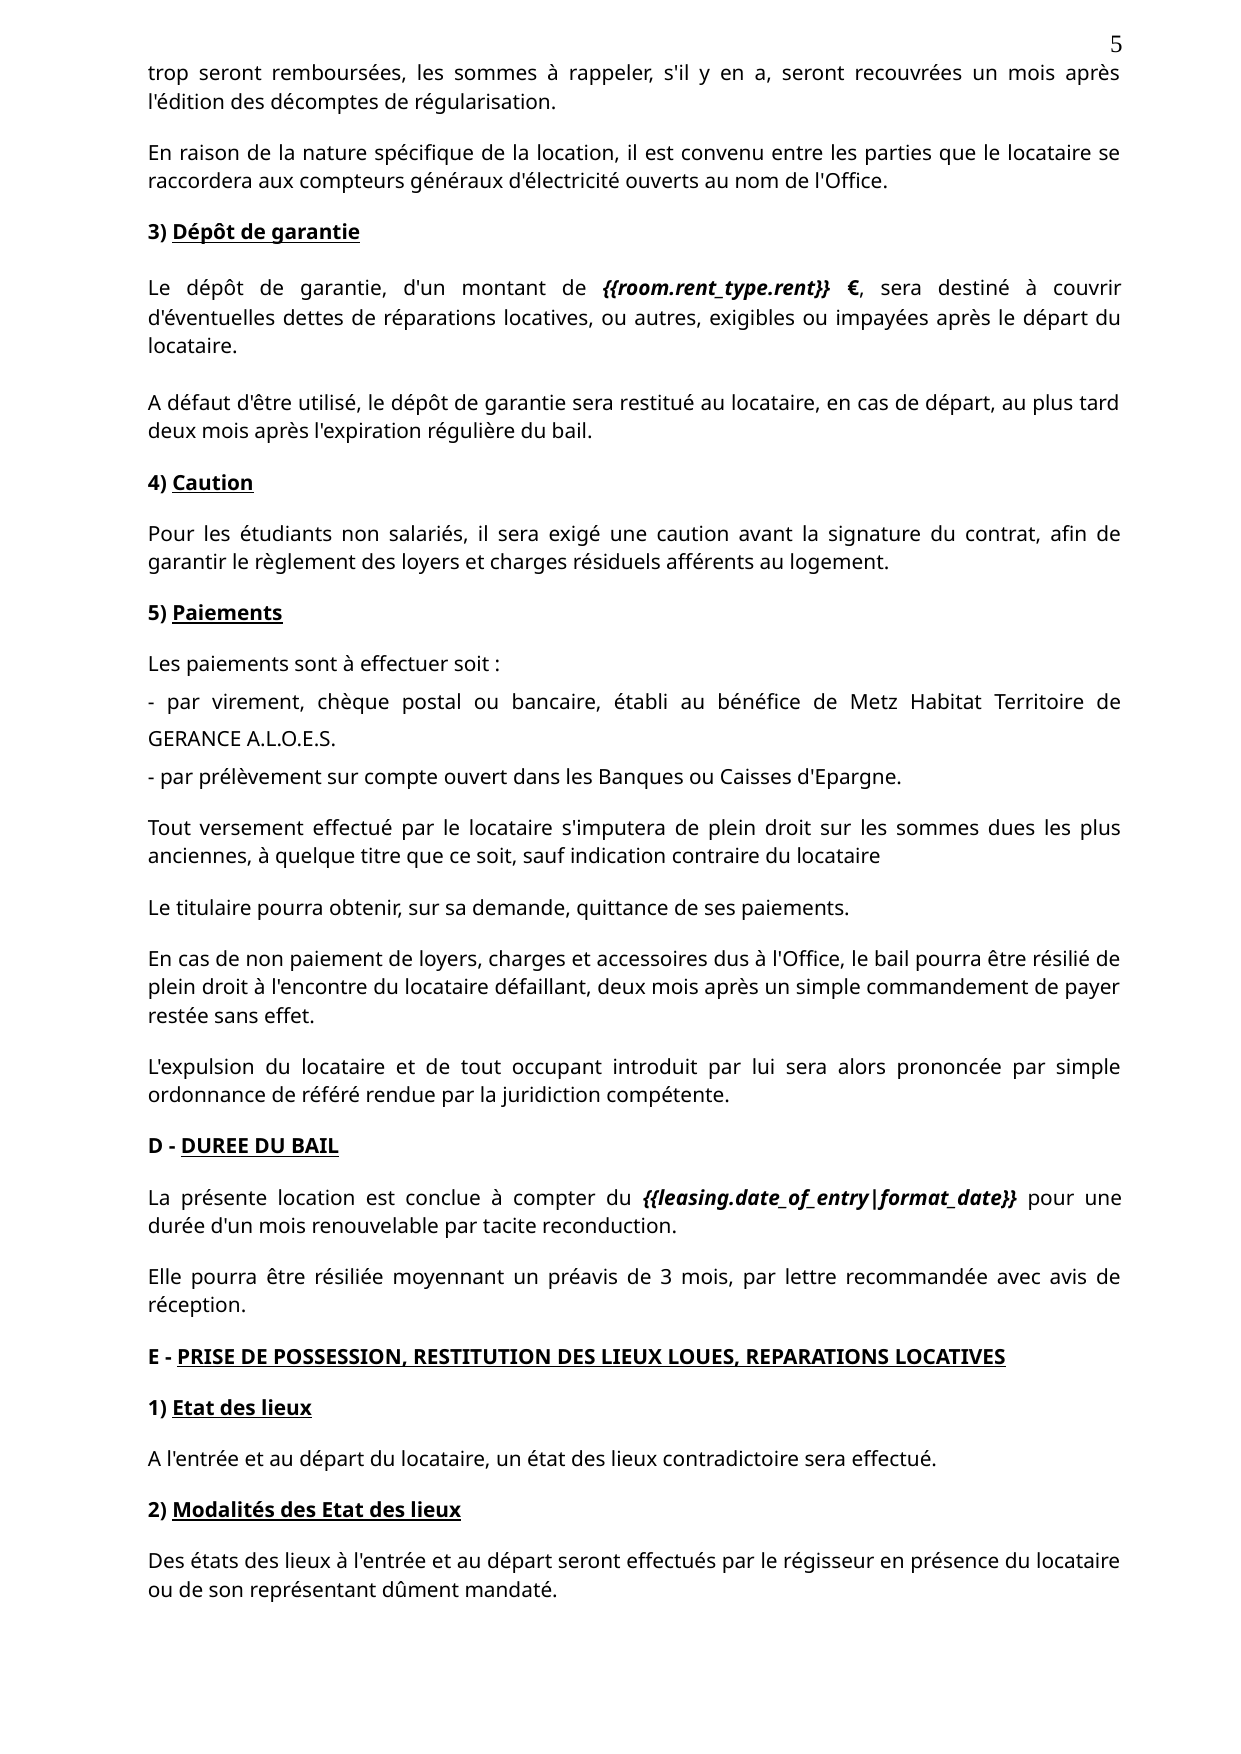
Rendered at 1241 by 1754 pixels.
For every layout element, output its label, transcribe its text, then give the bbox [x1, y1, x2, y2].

text 4) Caution [148, 468, 1122, 496]
text 3) Dépôt de garantie [148, 217, 1122, 246]
text En raison de la nature spécifique de la location, il est convenu entre les parties que le locataire se raccordera aux compteurs généraux d'électricité ouverts au nom de l'Office. [148, 138, 1122, 195]
text Elle pourra être résiliée moyennant un préavis de 3 mois, par lettre recommandée avec avis de réception. [148, 1262, 1122, 1319]
text Des états des lieux à l'entrée et au départ seront effectués par le régisseur en présence du locataire ou de son représentant dûment mandaté. [148, 1546, 1122, 1603]
text A défaut d'être utilisé, le dépôt de garantie sera restitué au locataire, en cas de départ, au plus tard deux mois après l'expiration régulière du bail. [148, 388, 1122, 445]
text D - DUREE DU BAIL [148, 1131, 1122, 1160]
text 5) Paiements [148, 598, 1122, 627]
text En cas de non paiement de loyers, charges et accessoires dus à l'Office, le bail pourra être résilié de plein droit à l'encontre du locataire défaillant, deux mois après un simple commandement de payer restée sans effet. [148, 944, 1122, 1029]
text Les paiements sont à effectuer soit : [148, 649, 1122, 678]
text L'expulsion du locataire et de tout occupant introduit par lui sera alors prononcée par simple ordonnance de référé rendue par la juridiction compétente. [148, 1052, 1122, 1109]
text - par virement, chèque postal ou bancaire, établi au bénéfice de Metz Habitat Territoire de GERANCE A.L.O.E.S. [148, 678, 1122, 753]
text E - PRISE DE POSSESSION, RESTITUTION DES LIEUX LOUES, REPARATIONS LOCATIVES [148, 1342, 1122, 1370]
text A l'entrée et au départ du locataire, un état des lieux contradictoire sera effectué. [148, 1444, 1122, 1472]
text La présente location est conclue à compter du {{leasing.date_of_entry|format_date}} pour une durée d'un mois renouvelable par tacite reconduction. [148, 1183, 1122, 1239]
text - par prélèvement sur compte ouvert dans les Banques ou Caisses d'Epargne. [148, 753, 1122, 790]
text Le dépôt de garantie, d'un montant de {{room.rent_type.rent}} €, sera destiné à couvrir d'éventuelles dettes de réparations locatives, ou autres, exigibles ou impayées après le départ du locataire. [148, 269, 1122, 359]
text Tout versement effectué par le locataire s'imputera de plein droit sur les sommes dues les plus anciennes, à quelque titre que ce soit, sauf indication contraire du locataire [148, 813, 1122, 870]
text 2) Modalités des Etat des lieux [148, 1495, 1122, 1524]
text 1) Etat des lieux [148, 1393, 1122, 1421]
text Pour les étudiants non salariés, il sera exigé une caution avant la signature du contrat, afin de garantir le règlement des loyers et charges résiduels afférents au logement. [148, 519, 1122, 576]
text trop seront remboursées, les sommes à rappeler, s'il y en a, seront recouvrées un mois après l'édition des décomptes de régularisation. [148, 58, 1122, 115]
text Le titulaire pourra obtenir, sur sa demande, quittance de ses paiements. [148, 893, 1122, 921]
